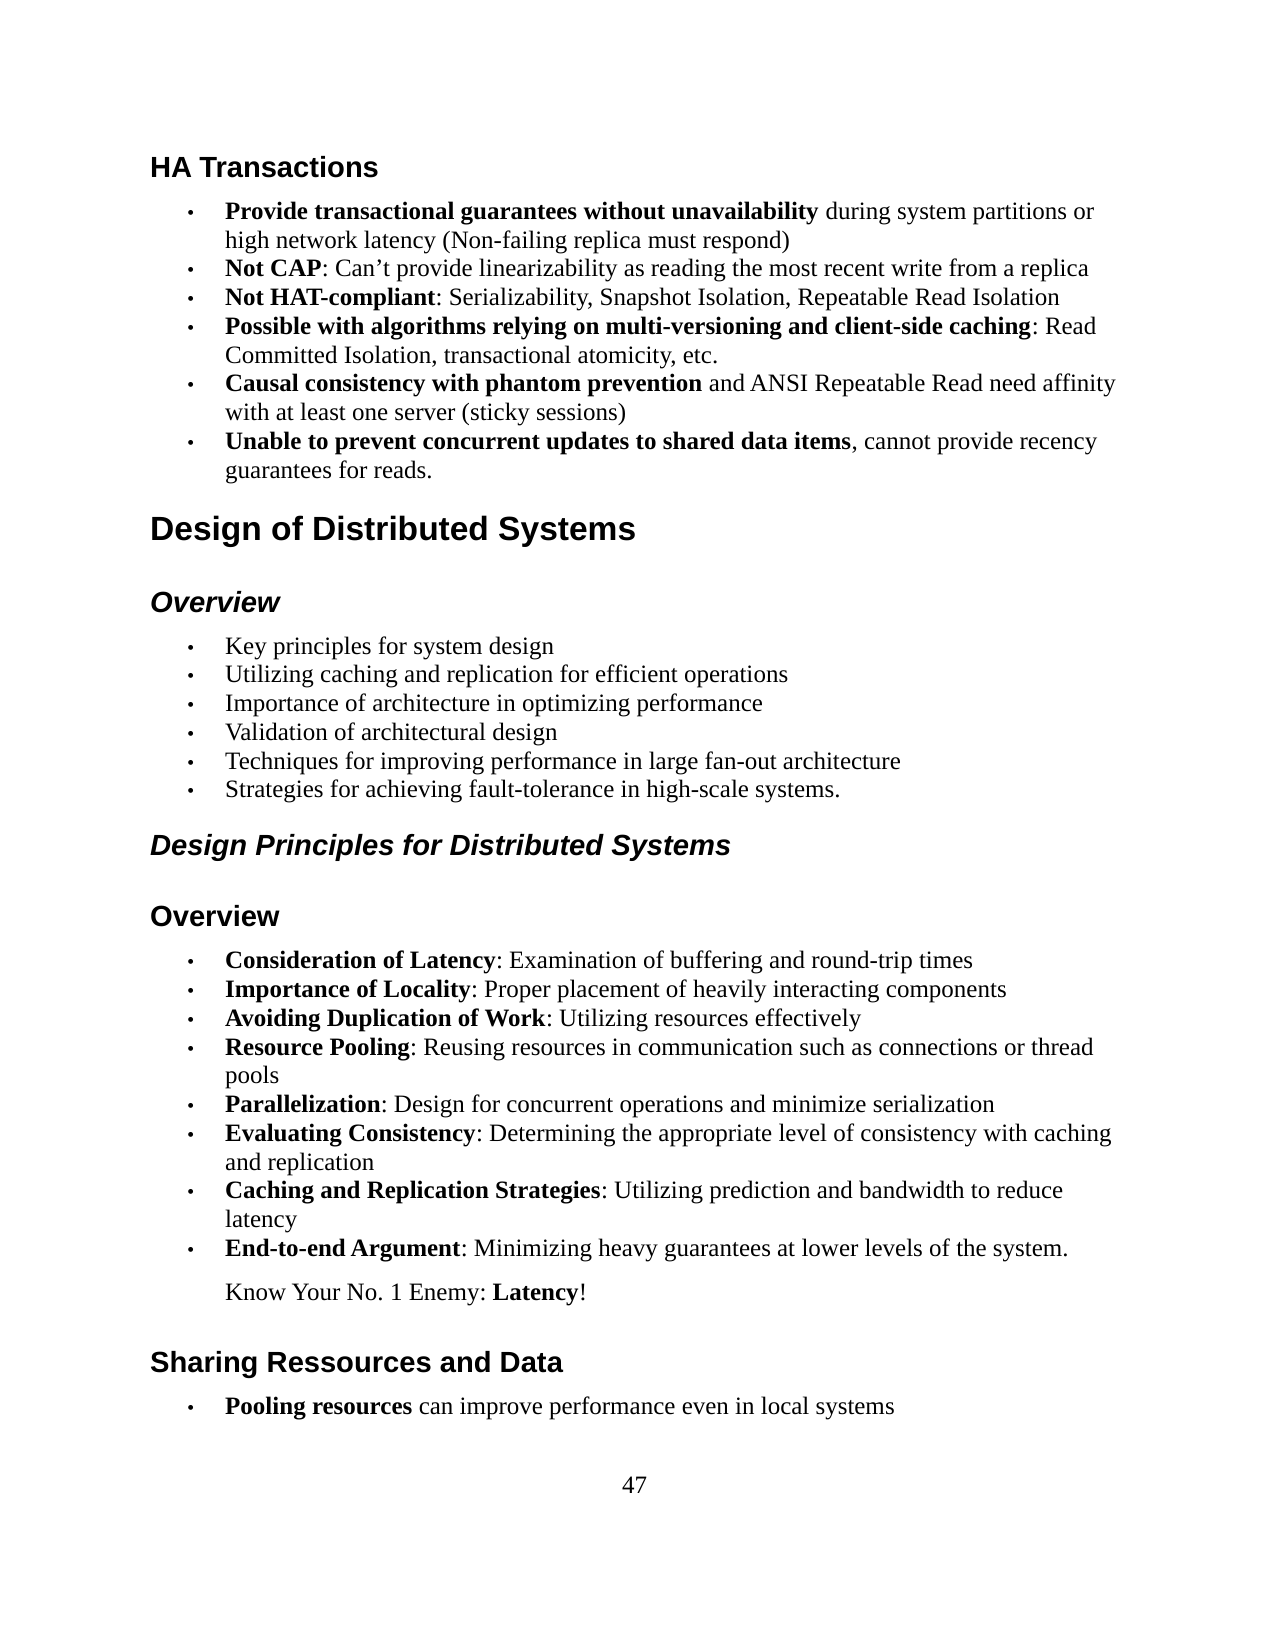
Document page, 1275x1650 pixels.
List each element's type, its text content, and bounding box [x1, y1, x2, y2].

list Avoiding Duplication of Work: Utilizing resources effectively [187, 1003, 1125, 1032]
list Consideration of Latency: Examination of buffering and round-trip times [187, 945, 1125, 974]
list End-to-end Argument: Minimizing heavy guarantees at lower levels of the system. [187, 1233, 1125, 1262]
list Not HAT-compliant: Serializability, Snapshot Isolation, Repeatable Read Isolation [187, 282, 1125, 311]
subtitle Design Principles for Distributed Systems [150, 828, 1125, 862]
list Key principles for system design [187, 631, 1125, 659]
list Importance of Locality: Proper placement of heavily interacting components [187, 974, 1125, 1003]
list Caching and Replication Strategies: Utilizing prediction and bandwidth to reduce latency [187, 1175, 1125, 1233]
list Evaluating Consistency: Determining the appropriate level of consistency with caching and replication [187, 1118, 1125, 1175]
subtitle HA Transactions [150, 150, 1125, 183]
list Utilizing caching and replication for efficient operations [187, 659, 1125, 688]
list Provide transactional guarantees without unavailability during system partitions or high network latency (Non-failing replica must respond) [187, 196, 1125, 253]
list Resource Pooling: Reusing resources in communication such as connections or thread pools [187, 1032, 1125, 1089]
text Know Your No. 1 Enemy: Latency! [225, 1277, 1125, 1305]
list Causal consistency with phantom prevention and ANSI Repeatable Read need affinity with at least one server (sticky sessions) [187, 368, 1125, 426]
list Unable to prevent concurrent updates to shared data items, cannot provide recency guarantees for reads. [187, 426, 1125, 483]
list Validation of architectural design [187, 717, 1125, 746]
list Possible with algorithms relying on multi-versioning and client-side caching: Read Committed Isolation, transactional atomicity, etc. [187, 311, 1125, 368]
subtitle Overview [150, 899, 1125, 933]
list Strategies for achieving fault-tolerance in high-scale systems. [187, 774, 1125, 803]
list Parallelization: Design for concurrent operations and minimize serialization [187, 1089, 1125, 1118]
list Techniques for improving performance in large fan-out architecture [187, 746, 1125, 774]
list Pooling resources can improve performance even in local systems [187, 1391, 1125, 1420]
subtitle Sharing Ressources and Data [150, 1345, 1125, 1379]
list Importance of architecture in optimizing performance [187, 688, 1125, 717]
subtitle Overview [150, 585, 1125, 618]
subtitle Design of Distributed Systems [150, 508, 1125, 547]
list Not CAP: Can’t provide linearizability as reading the most recent write from a replica [187, 253, 1125, 282]
